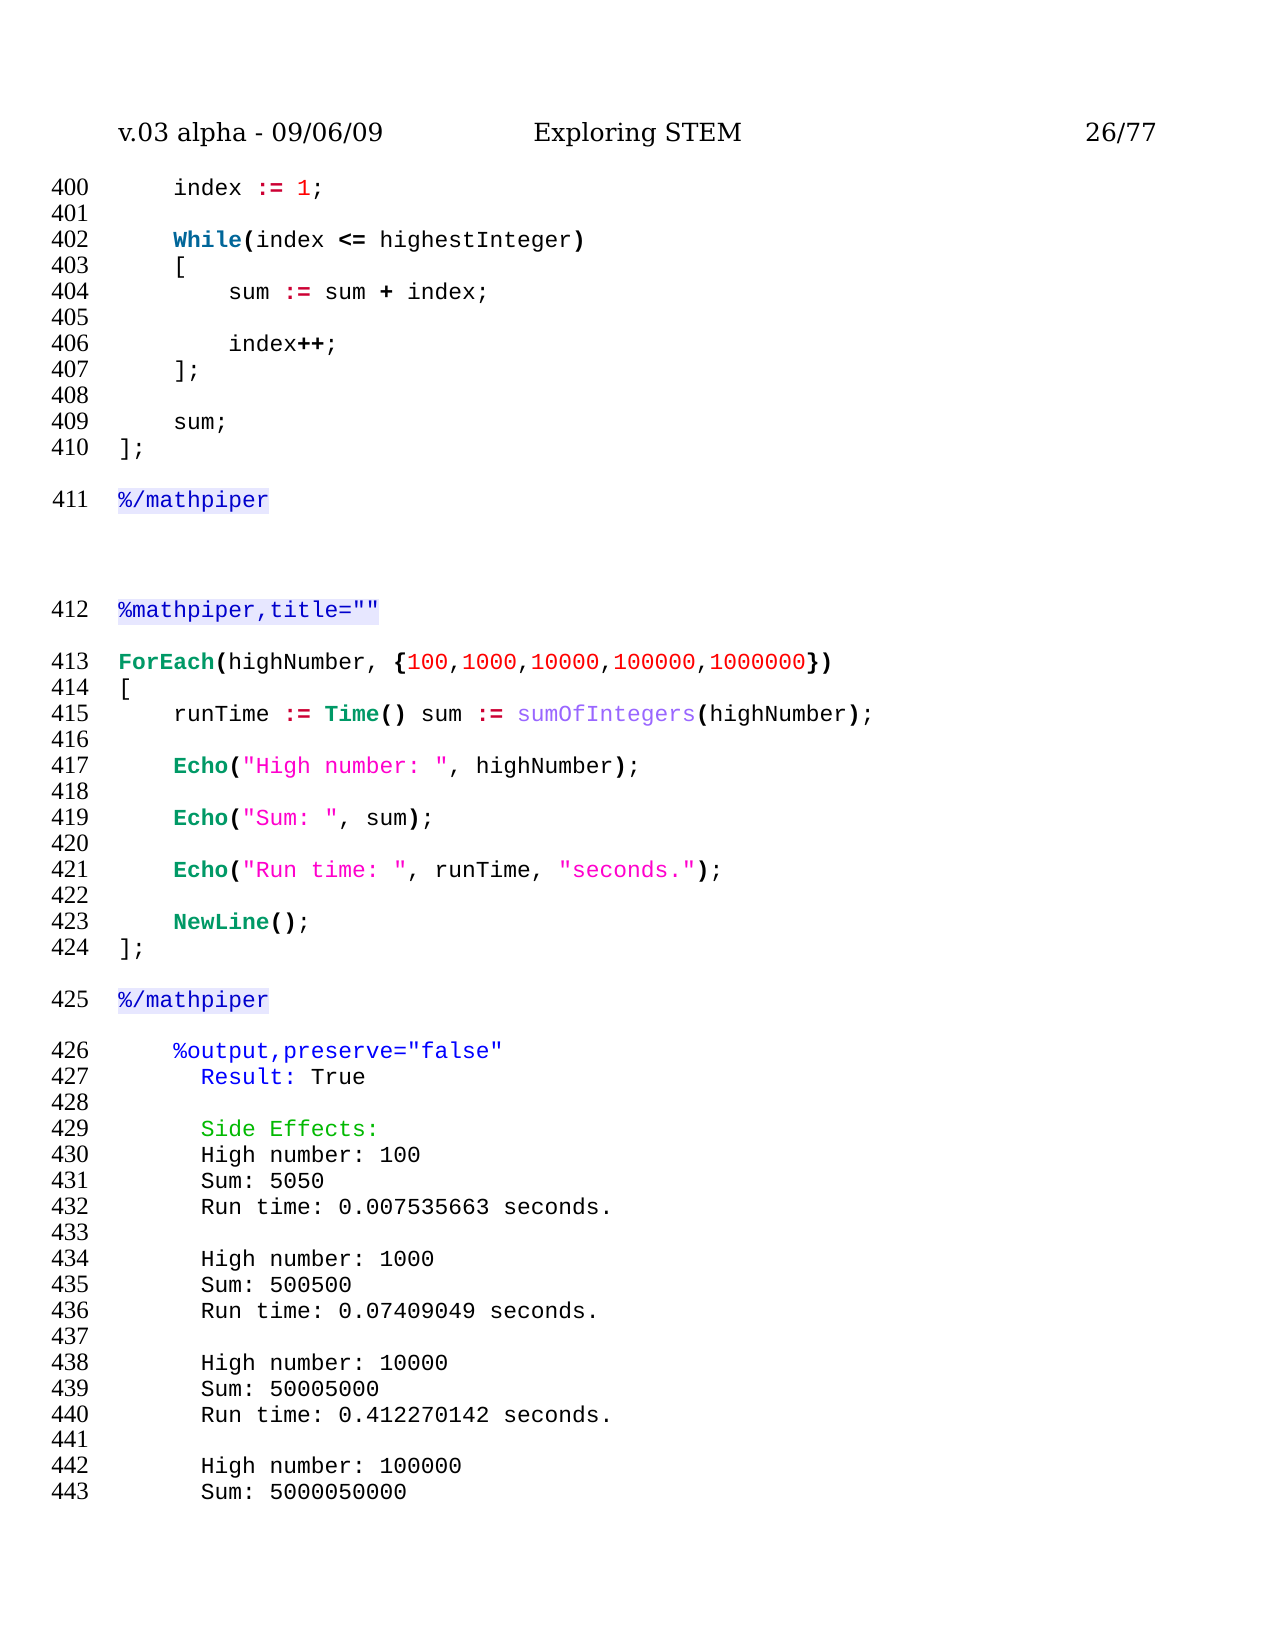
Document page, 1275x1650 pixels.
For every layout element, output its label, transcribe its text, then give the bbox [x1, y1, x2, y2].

text sum; [118, 410, 1157, 436]
text Run time: 0.007535663 seconds. [118, 1195, 1157, 1221]
text [ [118, 677, 1157, 703]
text ]; [118, 436, 1157, 462]
text High number: 100000 [118, 1455, 1157, 1481]
text NewLine(); [118, 910, 1157, 936]
text Result: True [118, 1066, 1157, 1092]
text While(index <= highestInteger) [118, 229, 1157, 254]
text %/mathpiper [118, 488, 1157, 514]
text High number: 10000 [118, 1351, 1157, 1377]
text index := 1; [118, 177, 1157, 203]
text Echo("High number: ", highNumber); [118, 754, 1157, 780]
text %mathpiper,title="" [118, 599, 1157, 625]
text Sum: 50005000 [118, 1377, 1157, 1403]
text [ [118, 254, 1157, 281]
text High number: 1000 [118, 1247, 1157, 1273]
text runTime := Time() sum := sumOfIntegers(highNumber); [118, 703, 1157, 728]
text Sum: 5000050000 [118, 1481, 1157, 1507]
text ForEach(highNumber, {100,1000,10000,100000,1000000}) [118, 651, 1157, 677]
text Run time: 0.07409049 seconds. [118, 1299, 1157, 1325]
text Sum: 5050 [118, 1169, 1157, 1195]
text Sum: 500500 [118, 1273, 1157, 1299]
text %/mathpiper [118, 988, 1157, 1014]
text Run time: 0.412270142 seconds. [118, 1403, 1157, 1429]
text High number: 100 [118, 1143, 1157, 1169]
text Side Effects: [118, 1118, 1157, 1143]
text %output,preserve="false" [118, 1040, 1157, 1066]
text sum := sum + index; [118, 281, 1157, 306]
text ]; [118, 358, 1157, 384]
text Echo("Run time: ", runTime, "seconds."); [118, 858, 1157, 884]
text Echo("Sum: ", sum); [118, 806, 1157, 832]
text index++; [118, 332, 1157, 358]
text ]; [118, 936, 1157, 962]
